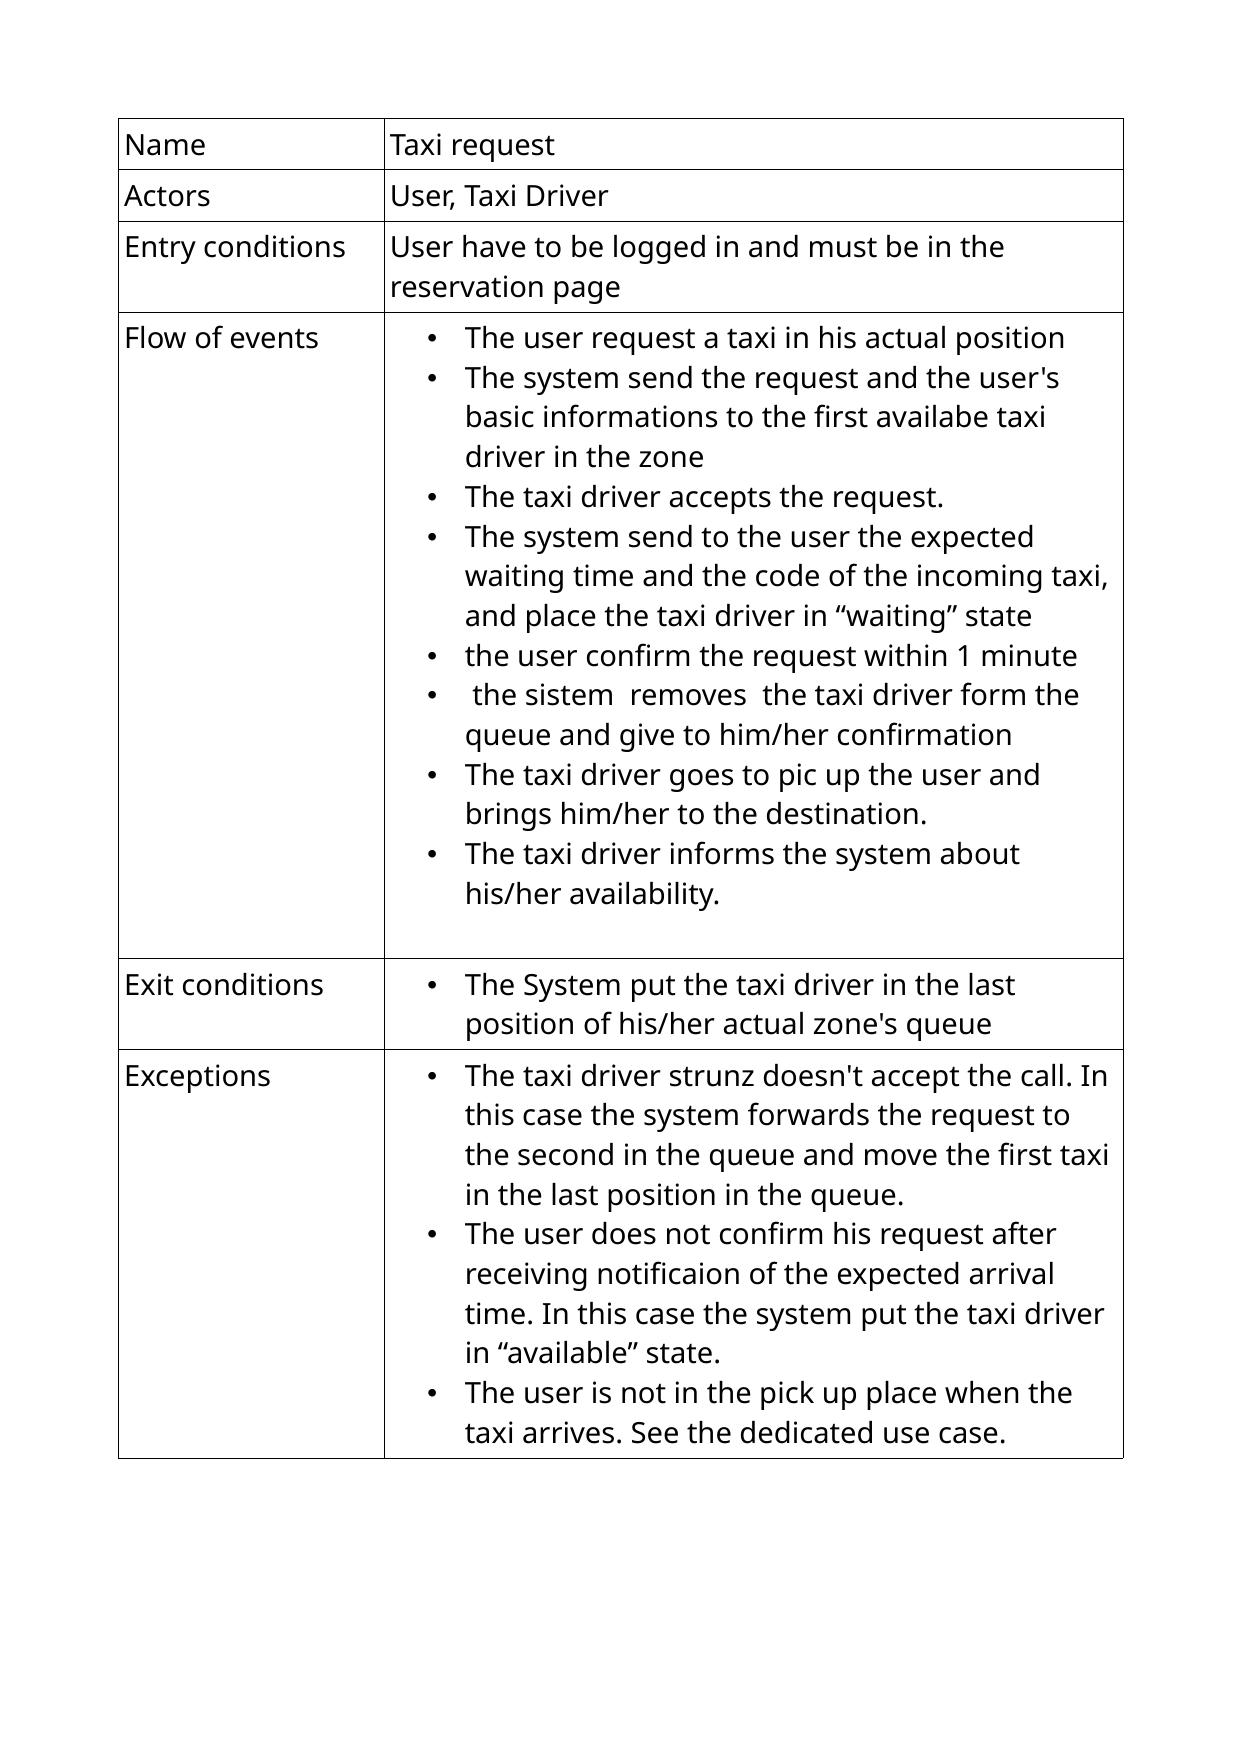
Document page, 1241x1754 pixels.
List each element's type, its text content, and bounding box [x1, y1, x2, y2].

table_cell User, Taxi Driver [385, 170, 1123, 221]
table_cell Exit conditions [119, 959, 384, 1049]
table_header Name [119, 119, 384, 169]
table_cell The taxi driver strunz doesn't accept the call. In this case the system forwards the request to the second in the queue and move the first taxi in the last position in the queue. The user does not confirm his request after receiving notificaion of the expected arrival time. In this case the system put the taxi driver in “available” state. The user is not in the pick up place when the taxi arrives. See the dedicated use case. [385, 1050, 1123, 1457]
table_cell Actors [119, 170, 384, 221]
table_cell User have to be logged in and must be in the reservation page [385, 222, 1123, 312]
table_cell Entry conditions [119, 222, 384, 312]
table_header Taxi request [385, 119, 1123, 169]
table_cell Exceptions [119, 1050, 384, 1457]
table_cell The System put the taxi driver in the last position of his/her actual zone's queue [385, 959, 1123, 1049]
table_cell Flow of events [119, 313, 384, 958]
table_cell The user request a taxi in his actual position The system send the request and the user's basic informations to the first availabe taxi driver in the zone The taxi driver accepts the request. The system send to the user the expected waiting time and the code of the incoming taxi, and place the taxi driver in “waiting” state the user confirm the request within 1 minute the sistem removes the taxi driver form the queue and give to him/her confirmation The taxi driver goes to pic up the user and brings him/her to the destination. The taxi driver informs the system about his/her availability. [385, 313, 1123, 958]
